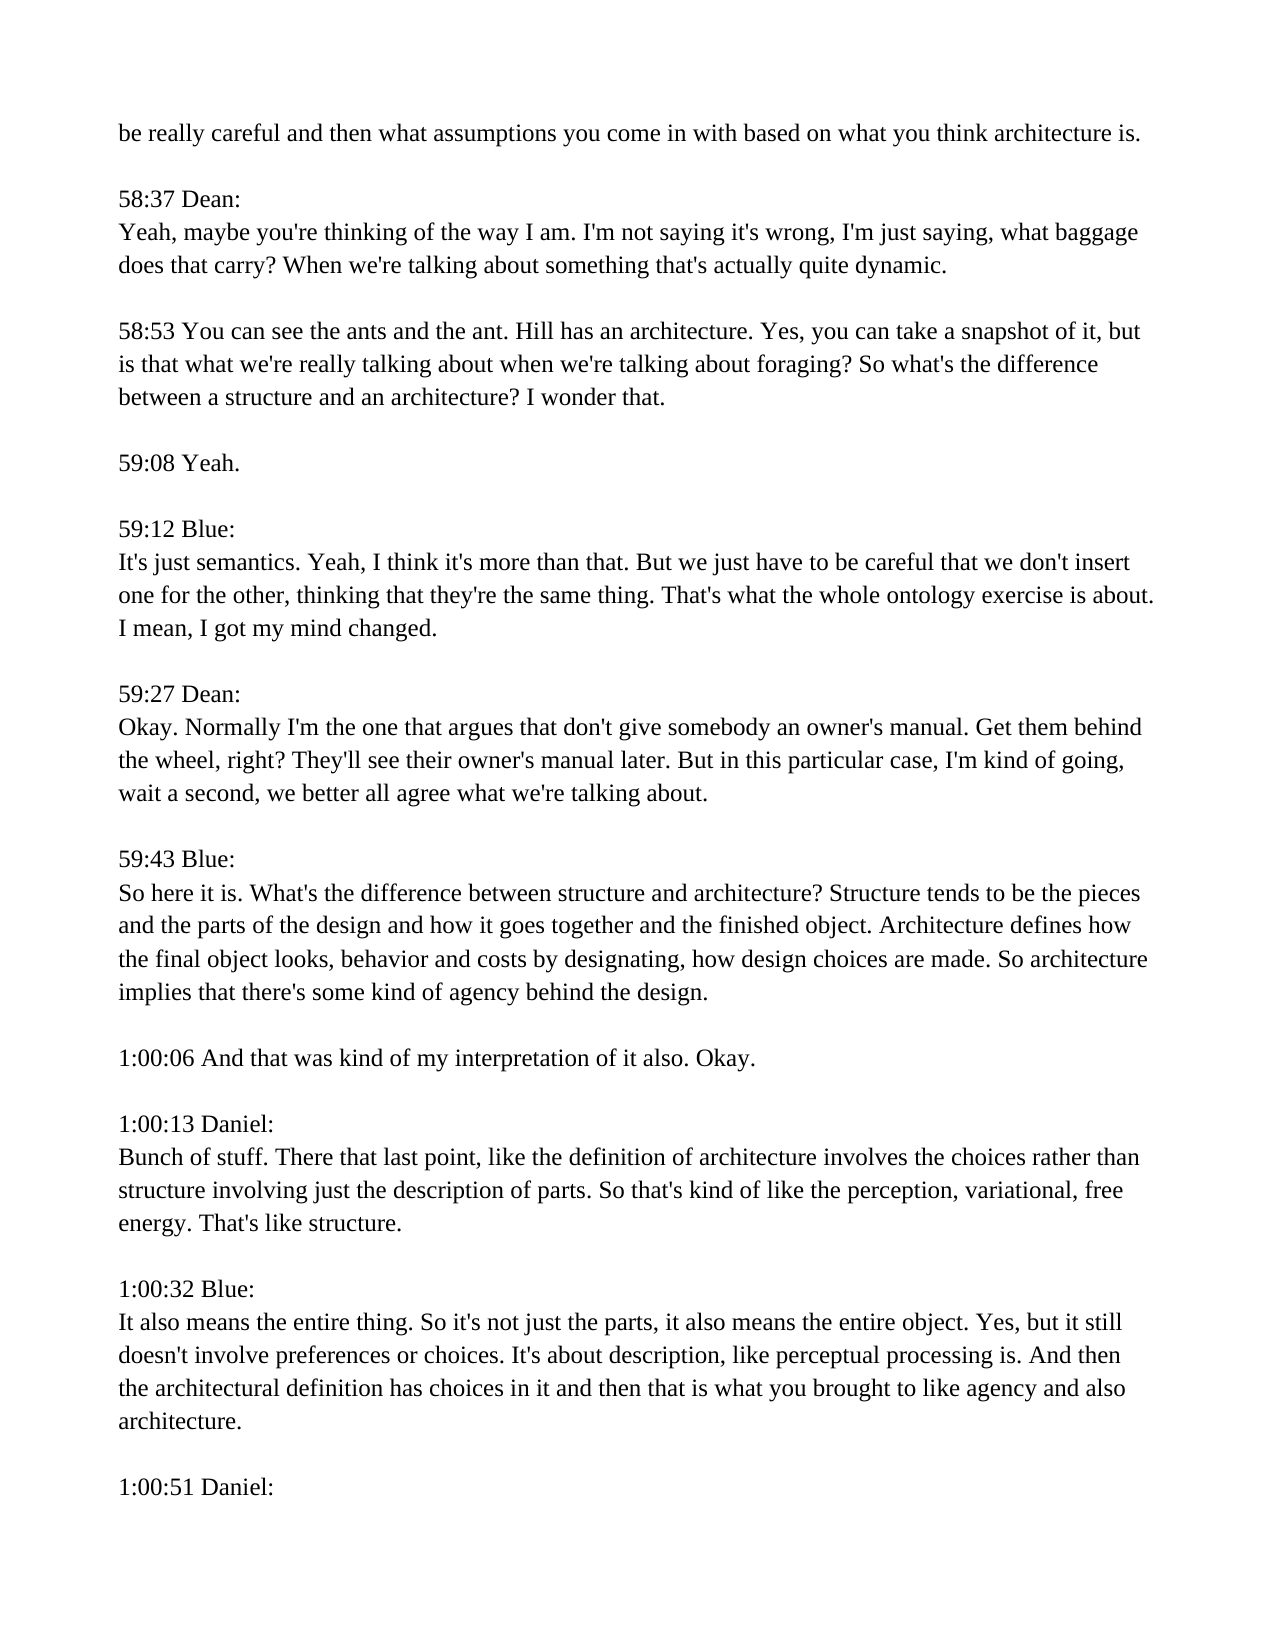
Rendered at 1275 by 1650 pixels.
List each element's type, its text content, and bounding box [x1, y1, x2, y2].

text be really careful and then what assumptions you come in with based on what you think architecture is. 58:37 Dean: Yeah, maybe you're thinking of the way I am. I'm not saying it's wrong, I'm just saying, what baggage does that carry? When we're talking about something that's actually quite dynamic. 58:53 You can see the ants and the ant. Hill has an architecture. Yes, you can take a snapshot of it, but is that what we're really talking about when we're talking about foraging? So what's the difference between a structure and an architecture? I wonder that. 59:08 Yeah. 59:12 Blue: It's just semantics. Yeah, I think it's more than that. But we just have to be careful that we don't insert one for the other, thinking that they're the same thing. That's what the whole ontology exercise is about. I mean, I got my mind changed. 59:27 Dean: Okay. Normally I'm the one that argues that don't give somebody an owner's manual. Get them behind the wheel, right? They'll see their owner's manual later. But in this particular case, I'm kind of going, wait a second, we better all agree what we're talking about. 59:43 Blue: So here it is. What's the difference between structure and architecture? Structure tends to be the pieces and the parts of the design and how it goes together and the finished object. Architecture defines how the final object looks, behavior and costs by designating, how design choices are made. So architecture implies that there's some kind of agency behind the design. 1:00:06 And that was kind of my interpretation of it also. Okay. 1:00:13 Daniel: Bunch of stuff. There that last point, like the definition of architecture involves the choices rather than structure involving just the description of parts. So that's kind of like the perception, variational, free energy. That's like structure. 1:00:32 Blue: It also means the entire thing. So it's not just the parts, it also means the entire object. Yes, but it still doesn't involve preferences or choices. It's about description, like perceptual processing is. And then the architectural definition has choices in it and then that is what you brought to like agency and also architecture. 1:00:51 Daniel: [118, 118, 1157, 1501]
